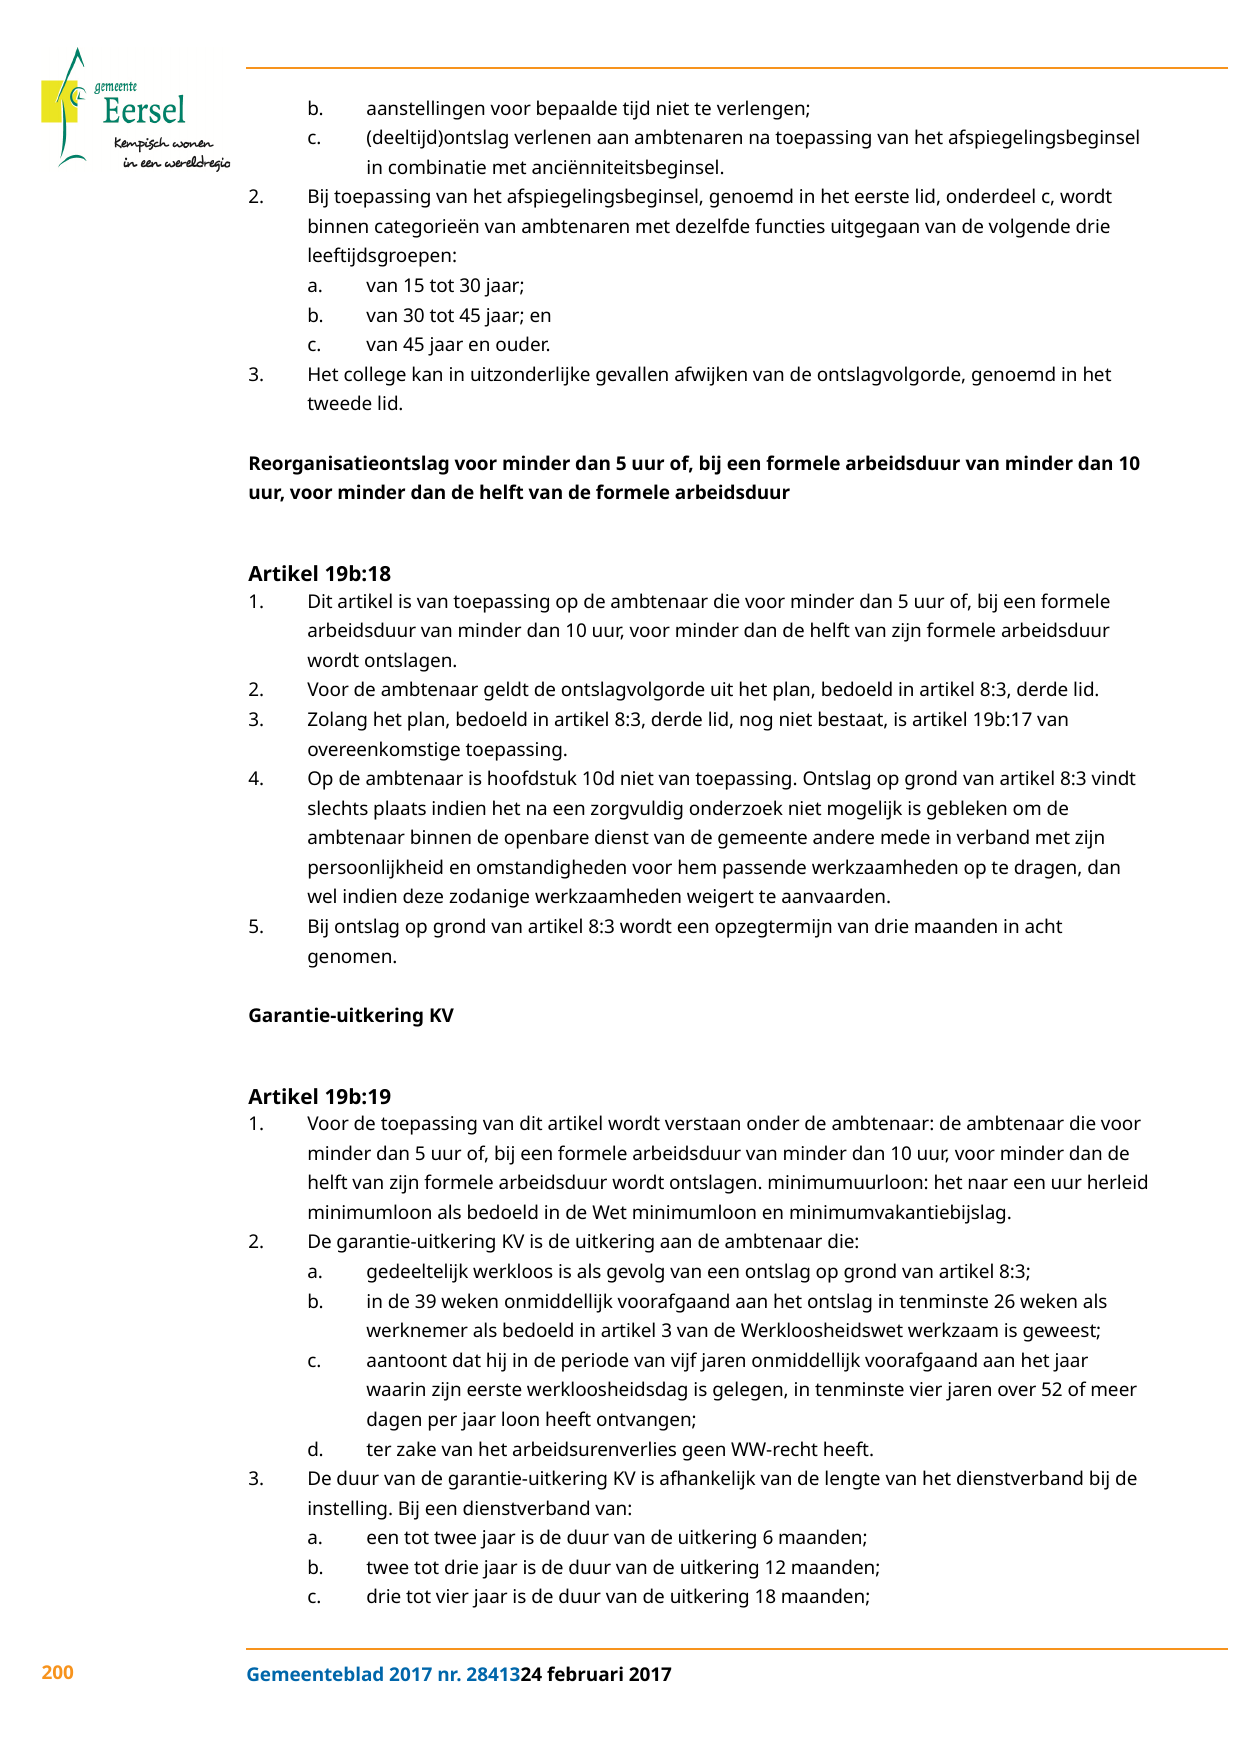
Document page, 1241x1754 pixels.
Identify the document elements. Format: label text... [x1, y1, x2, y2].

list Bij ontslag op grond van artikel 8:3 wordt een opzegtermijn van drie maanden in acht genomen. [248, 913, 1152, 968]
list van 45 jaar en ouder. [307, 331, 1152, 357]
list Voor de toepassing van dit artikel wordt verstaan onder de ambtenaar: de ambtenaar die voor minder dan 5 uur of, bij een formele arbeidsduur van minder dan 10 uur, voor minder dan de helft van zijn formele arbeidsduur wordt ontslagen. minimumuurloon: het naar een uur herleid minimumloon als bedoeld in de Wet minimumloon en minimumvakantiebijslag. [248, 1110, 1152, 1225]
text Artikel 19b:18 [248, 559, 1152, 588]
list een tot twee jaar is de duur van de uitkering 6 maanden; [307, 1524, 1152, 1550]
list in de 39 weken onmiddellijk voorafgaand aan het ontslag in tenminste 26 weken als werknemer als bedoeld in artikel 3 van de Werkloosheidswet werkzaam is geweest; [307, 1288, 1152, 1343]
text Artikel 19b:19 [248, 1082, 1152, 1110]
list aantoont dat hij in de periode van vijf jaren onmiddellijk voorafgaand aan het jaar waarin zijn eerste werkloosheidsdag is gelegen, in tenminste vier jaren over 52 of meer dagen per jaar loon heeft ontvangen; [307, 1347, 1152, 1432]
list van 15 tot 30 jaar; [307, 272, 1152, 298]
list aanstellingen voor bepaalde tijd niet te verlengen; [307, 95, 1152, 121]
text Garantie-uitkering KV [248, 1002, 1152, 1028]
list (deeltijd)ontslag verlenen aan ambtenaren na toepassing van het afspiegelingsbeginsel in combinatie met anciënniteitsbeginsel. [307, 124, 1152, 180]
list Zolang het plan, bedoeld in artikel 8:3, derde lid, nog niet bestaat, is artikel 19b:17 van overeenkomstige toepassing. [248, 706, 1152, 761]
list Op de ambtenaar is hoofdstuk 10d niet van toepassing. Ontslag op grond van artikel 8:3 vindt slechts plaats indien het na een zorgvuldig onderzoek niet mogelijk is gebleken om de ambtenaar binnen de openbare dienst van de gemeente andere mede in verband met zijn persoonlijkheid en omstandigheden voor hem passende werkzaamheden op te dragen, dan wel indien deze zodanige werkzaamheden weigert te aanvaarden. [248, 765, 1152, 909]
list Het college kan in uitzonderlijke gevallen afwijken van de ontslagvolgorde, genoemd in het tweede lid. [248, 361, 1152, 416]
list De garantie-uitkering KV is de uitkering aan de ambtenaar die: [248, 1229, 1152, 1254]
list twee tot drie jaar is de duur van de uitkering 12 maanden; [307, 1554, 1152, 1580]
list Bij toepassing van het afspiegelingsbeginsel, genoemd in het eerste lid, onderdeel c, wordt binnen categorieën van ambtenaren met dezelfde functies uitgegaan van de volgende drie leeftijdsgroepen: [248, 183, 1152, 268]
list De duur van de garantie-uitkering KV is afhankelijk van de lengte van het dienstverband bij de instelling. Bij een dienstverband van: [248, 1465, 1152, 1521]
picture [41, 47, 231, 172]
list drie tot vier jaar is de duur van de uitkering 18 maanden; [307, 1584, 1152, 1609]
list van 30 tot 45 jaar; en [307, 302, 1152, 328]
list gedeeltelijk werkloos is als gevolg van een ontslag op grond van artikel 8:3; [307, 1258, 1152, 1284]
list Dit artikel is van toepassing op de ambtenaar die voor minder dan 5 uur of, bij een formele arbeidsduur van minder dan 10 uur, voor minder dan de helft van zijn formele arbeidsduur wordt ontslagen. [248, 588, 1152, 673]
list ter zake van het arbeidsurenverlies geen WW-recht heeft. [307, 1436, 1152, 1462]
text Reorganisatieontslag voor minder dan 5 uur of, bij een formele arbeidsduur van minder dan 10 uur, voor minder dan de helft van de formele arbeidsduur [248, 450, 1152, 505]
list Voor de ambtenaar geldt de ontslagvolgorde uit het plan, bedoeld in artikel 8:3, derde lid. [248, 677, 1152, 702]
